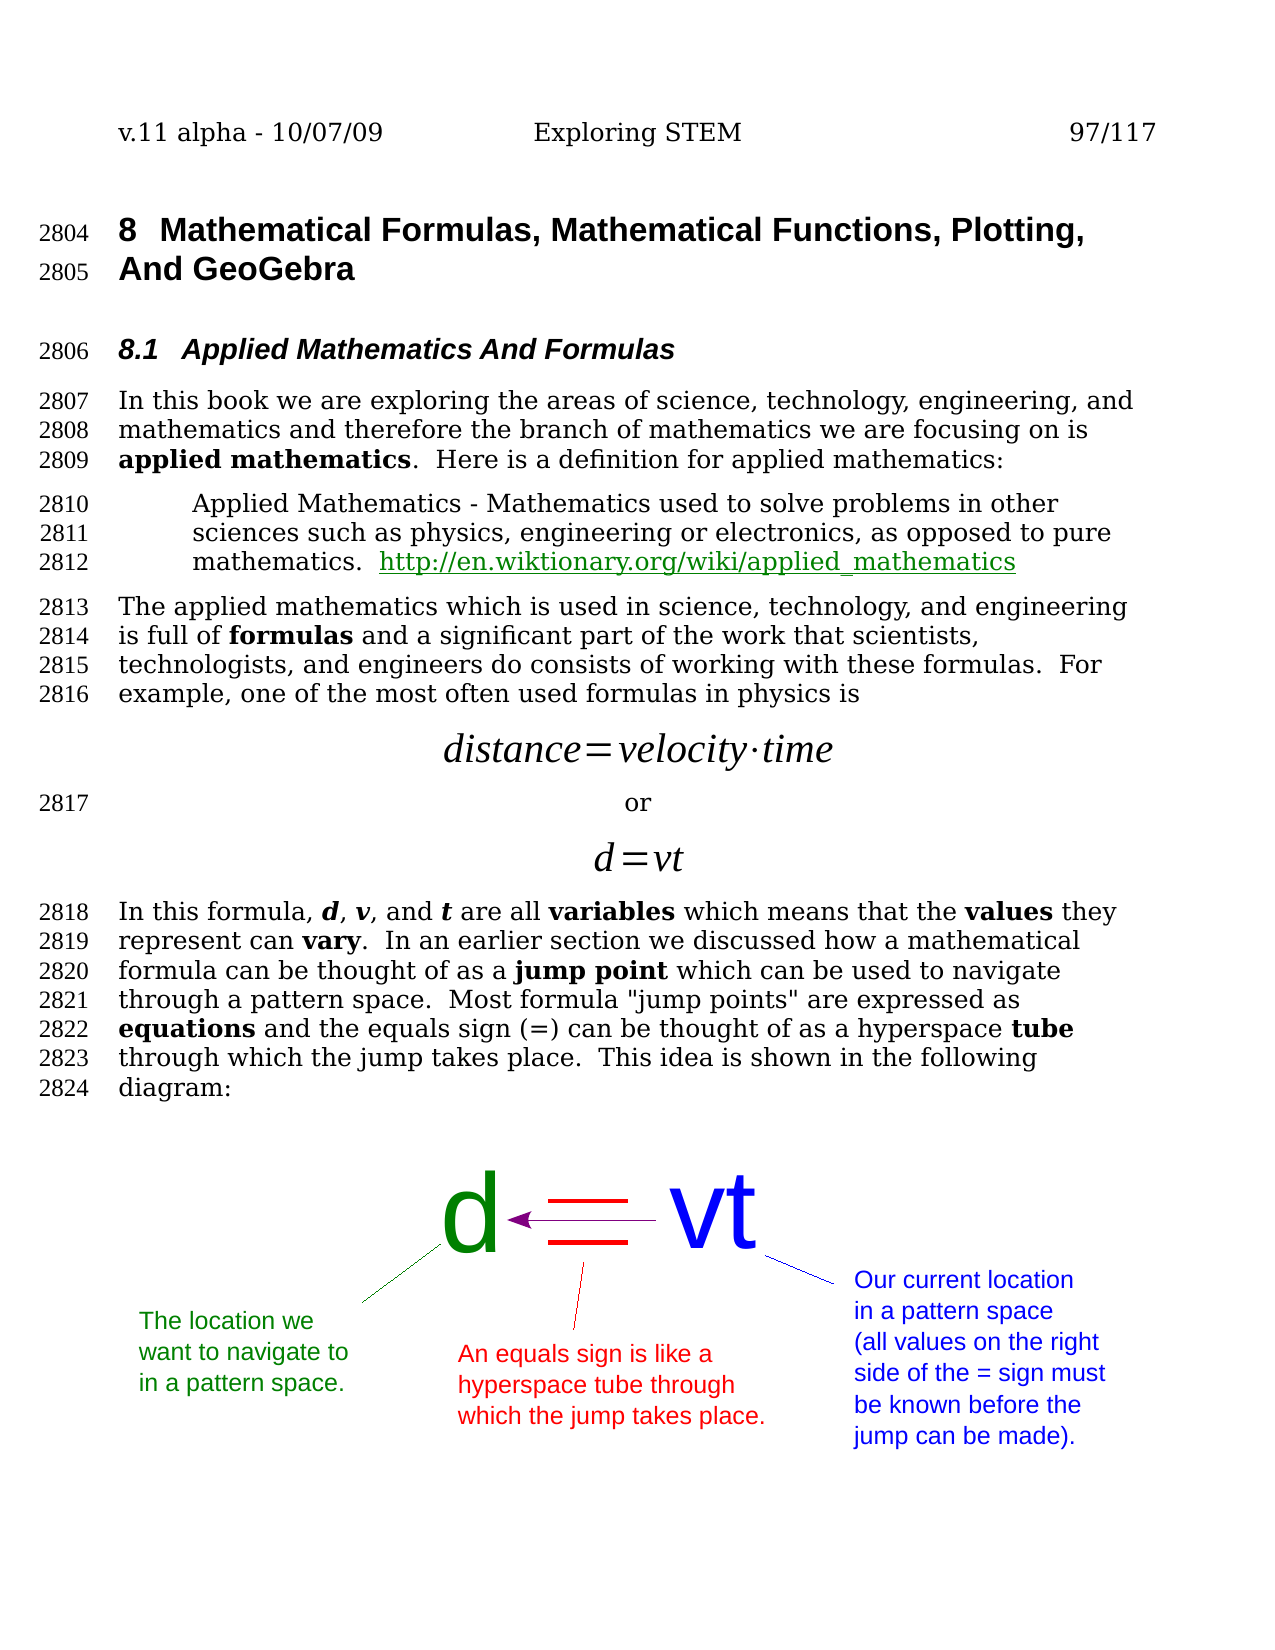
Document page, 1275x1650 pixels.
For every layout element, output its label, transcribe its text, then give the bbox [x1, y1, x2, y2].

text or [118, 788, 1157, 817]
subtitle Mathematical Formulas, Mathematical Functions, Plotting, And GeoGebra [118, 210, 1157, 287]
subtitle Applied Mathematics And Formulas [118, 332, 1157, 366]
text Applied Mathematics - Mathematics used to solve problems in other sciences such as physics, engineering or electronics, as opposed to pure mathematics. http://en.wiktionary.org/wiki/applied_mathematics [192, 489, 1157, 577]
text In this book we are exploring the areas of science, technology, engineering, and mathematics and therefore the branch of mathematics we are focusing on is applied mathematics. Here is a definition for applied mathematics: [118, 387, 1157, 474]
text The applied mathematics which is used in science, technology, and engineering is full of formulas and a significant part of the work that scientists, technologists, and engineers do consists of working with these formulas. For example, one of the most often used formulas in physics is [118, 592, 1157, 709]
text In this formula, d, v, and t are all variables which means that the values they represent can vary. In an earlier section we discussed how a mathematical formula can be thought of as a jump point which can be used to navigate through a pattern space. Most formula "jump points" are expressed as equations and the equals sign (=) can be thought of as a hyperspace tube through which the jump takes place. This idea is shown in the following diagram: [118, 897, 1157, 1102]
